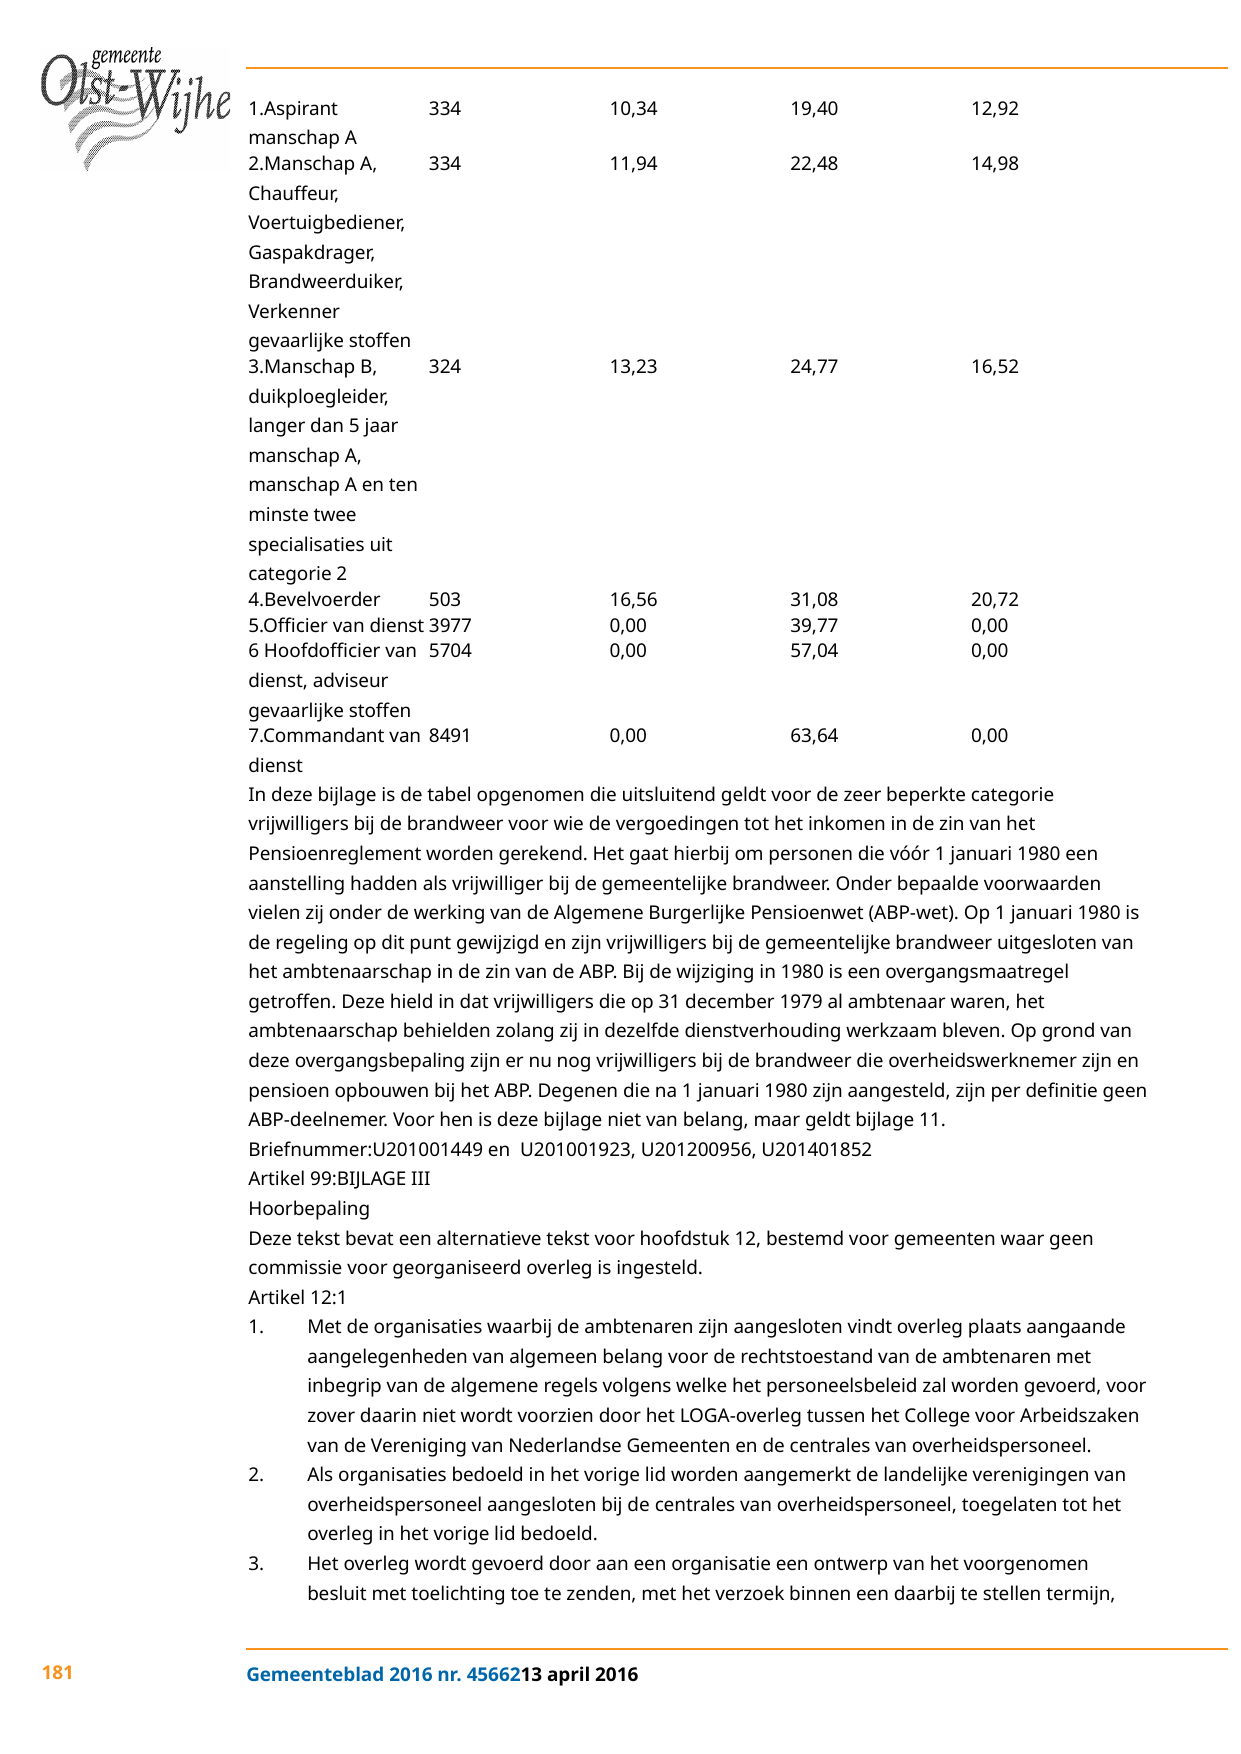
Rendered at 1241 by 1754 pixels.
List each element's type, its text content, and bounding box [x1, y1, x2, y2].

table_cell 10,34 [609, 95, 790, 150]
table_cell 31,08 [790, 586, 971, 612]
table_cell 0,00 [971, 612, 1152, 638]
table_cell 2.Manschap A, Chauffeur, Voertuigbediener, Gaspakdrager, Brandweerduiker, Verkenner gevaarlijke stoffen [248, 150, 429, 353]
table_cell 0,00 [609, 638, 790, 722]
table_cell 20,72 [971, 586, 1152, 612]
table_cell 24,77 [790, 353, 971, 586]
text Artikel 99:BIJLAGE III [248, 1166, 1152, 1191]
text Deze tekst bevat een alternatieve tekst voor hoofdstuk 12, bestemd voor gemeenten waar geen commissie voor georganiseerd overleg is ingesteld. [248, 1225, 1152, 1280]
table_cell 4.Bevelvoerder [248, 586, 429, 612]
table_cell 0,00 [609, 612, 790, 638]
table_cell 19,40 [790, 95, 971, 150]
table_cell 16,52 [971, 353, 1152, 586]
table_cell 14,98 [971, 150, 1152, 353]
table_cell 13,23 [609, 353, 790, 586]
table_cell 3977 [429, 612, 609, 638]
picture [41, 47, 231, 172]
list Met de organisaties waarbij de ambtenaren zijn aangesloten vindt overleg plaats aangaande aangelegenheden van algemeen belang voor de rechtstoestand van de ambtenaren met inbegrip van de algemene regels volgens welke het personeelsbeleid zal worden gevoerd, voor zover daarin niet wordt voorzien door het LOGA-overleg tussen het College voor Arbeidszaken van de Vereniging van Nederlandse Gemeenten en de centrales van overheidspersoneel. [248, 1313, 1152, 1458]
text Briefnummer:U201001449 en U201001923, U201200956, U201401852 [248, 1136, 1152, 1162]
table_cell 334 [429, 150, 609, 353]
table_cell 63,64 [790, 723, 971, 778]
list Het overleg wordt gevoerd door aan een organisatie een ontwerp van het voorgenomen besluit met toelichting toe te zenden, met het verzoek binnen een daarbij te stellen termijn, [248, 1550, 1152, 1606]
table_cell 11,94 [609, 150, 790, 353]
table_cell 334 [429, 95, 609, 150]
table_cell 57,04 [790, 638, 971, 722]
text Artikel 12:1 [248, 1284, 1152, 1310]
table_cell 22,48 [790, 150, 971, 353]
table_cell 8491 [429, 723, 609, 778]
table_cell 12,92 [971, 95, 1152, 150]
table_cell 1.Aspirant manschap A [248, 95, 429, 150]
table_cell 5704 [429, 638, 609, 722]
table_cell 0,00 [971, 638, 1152, 722]
table_cell 3.Manschap B, duikploegleider, langer dan 5 jaar manschap A, manschap A en ten minste twee specialisaties uit categorie 2 [248, 353, 429, 586]
list Als organisaties bedoeld in het vorige lid worden aangemerkt de landelijke verenigingen van overheidspersoneel aangesloten bij de centrales van overheidspersoneel, toegelaten tot het overleg in het vorige lid bedoeld. [248, 1461, 1152, 1546]
table_cell 0,00 [971, 723, 1152, 778]
text In deze bijlage is de tabel opgenomen die uitsluitend geldt voor de zeer beperkte categorie vrijwilligers bij de brandweer voor wie de vergoedingen tot het inkomen in de zin van het Pensioenreglement worden gerekend. Het gaat hierbij om personen die vóór 1 januari 1980 een aanstelling hadden als vrijwilliger bij de gemeentelijke brandweer. Onder bepaalde voorwaarden vielen zij onder de werking van de Algemene Burgerlijke Pensioenwet (ABP-wet). Op 1 januari 1980 is de regeling op dit punt gewijzigd en zijn vrijwilligers bij de gemeentelijke brandweer uitgesloten van het ambtenaarschap in de zin van de ABP. Bij de wijziging in 1980 is een overgangsmaatregel getroffen. Deze hield in dat vrijwilligers die op 31 december 1979 al ambtenaar waren, het ambtenaarschap behielden zolang zij in dezelfde dienstverhouding werkzaam bleven. Op grond van deze overgangsbepaling zijn er nu nog vrijwilligers bij de brandweer die overheidswerknemer zijn en pensioen opbouwen bij het ABP. Degenen die na 1 januari 1980 zijn aangesteld, zijn per definitie geen ABP-deelnemer. Voor hen is deze bijlage niet van belang, maar geldt bijlage 11. [248, 781, 1152, 1132]
table_cell 39,77 [790, 612, 971, 638]
table_cell 503 [429, 586, 609, 612]
table_cell 6 Hoofdofficier van dienst, adviseur gevaarlijke stoffen [248, 638, 429, 722]
table_cell 324 [429, 353, 609, 586]
table_cell 16,56 [609, 586, 790, 612]
text Hoorbepaling [248, 1195, 1152, 1221]
table_cell 0,00 [609, 723, 790, 778]
table_cell 5.Officier van dienst [248, 612, 429, 638]
table_cell 7.Commandant van dienst [248, 723, 429, 778]
